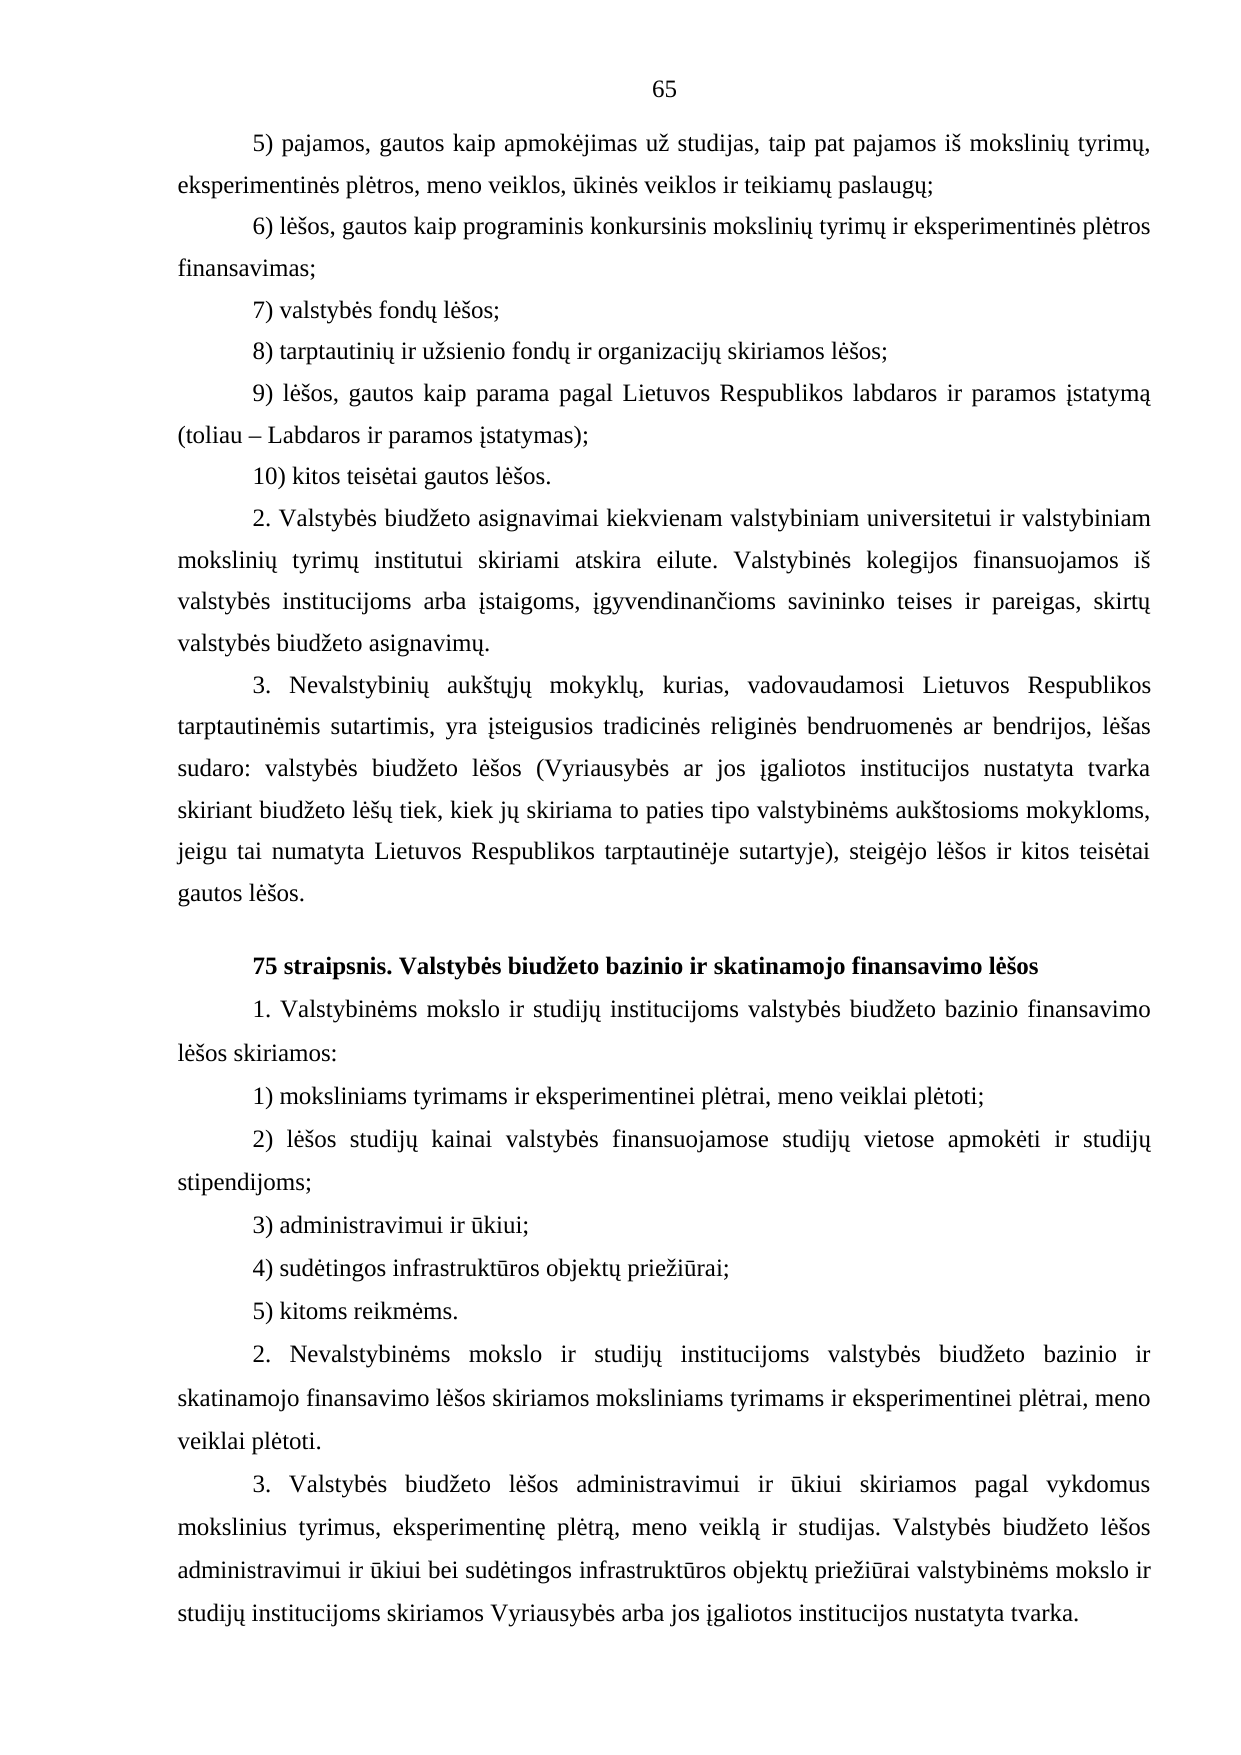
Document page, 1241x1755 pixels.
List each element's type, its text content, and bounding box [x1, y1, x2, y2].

text 7) valstybės fondų lėšos; [177, 285, 1152, 326]
text 2. Nevalstybinėms mokslo ir studijų institucijoms valstybės biudžeto bazinio ir skatinamojo finansavimo lėšos skiriamos moksliniams tyrimams ir eksperimentinei plėtrai, meno veiklai plėtoti. [177, 1339, 1152, 1454]
text 3. Nevalstybinių aukštųjų mokyklų, kurias, vadovaudamosi Lietuvos Respublikos tarptautinėmis sutartimis, yra įsteigusios tradicinės religinės bendruomenės ar bendrijos, lėšas sudaro: valstybės biudžeto lėšos (Vyriausybės ar jos įgaliotos institucijos nustatyta tvarka skiriant biudžeto lėšų tiek, kiek jų skiriama to paties tipo valstybinėms aukštosioms mokykloms, jeigu tai numatyta Lietuvos Respublikos tarptautinėje sutartyje), steigėjo lėšos ir kitos teisėtai gautos lėšos. [177, 660, 1152, 910]
text 75 straipsnis. Valstybės biudžeto bazinio ir skatinamojo finansavimo lėšos [177, 951, 1152, 980]
text 6) lėšos, gautos kaip programinis konkursinis mokslinių tyrimų ir eksperimentinės plėtros finansavimas; [177, 201, 1152, 285]
text 1) moksliniams tyrimams ir eksperimentinei plėtrai, meno veiklai plėtoti; [177, 1081, 1152, 1109]
text 5) pajamos, gautos kaip apmokėjimas už studijas, taip pat pajamos iš mokslinių tyrimų, eksperimentinės plėtros, meno veiklos, ūkinės veiklos ir teikiamų paslaugų; [177, 118, 1152, 201]
text 2. Valstybės biudžeto asignavimai kiekvienam valstybiniam universitetui ir valstybiniam mokslinių tyrimų institutui skiriami atskira eilute. Valstybinės kolegijos finansuojamos iš valstybės institucijoms arba įstaigoms, įgyvendinančioms savininko teises ir pareigas, skirtų valstybės biudžeto asignavimų. [177, 493, 1152, 660]
text 1. Valstybinėms mokslo ir studijų institucijoms valstybės biudžeto bazinio finansavimo lėšos skiriamos: [177, 994, 1152, 1066]
text 3) administravimui ir ūkiui; [177, 1210, 1152, 1239]
text 3. Valstybės biudžeto lėšos administravimui ir ūkiui skiriamos pagal vykdomus mokslinius tyrimus, eksperimentinę plėtrą, meno veiklą ir studijas. Valstybės biudžeto lėšos administravimui ir ūkiui bei sudėtingos infrastruktūros objektų priežiūrai valstybinėms mokslo ir studijų institucijoms skiriamos Vyriausybės arba jos įgaliotos institucijos nustatyta tvarka. [177, 1469, 1152, 1627]
text 8) tarptautinių ir užsienio fondų ir organizacijų skiriamos lėšos; [177, 326, 1152, 368]
text 5) kitoms reikmėms. [177, 1296, 1152, 1325]
text 9) lėšos, gautos kaip parama pagal Lietuvos Respublikos labdaros ir paramos įstatymą (toliau – Labdaros ir paramos įstatymas); [177, 368, 1152, 451]
text 4) sudėtingos infrastruktūros objektų priežiūrai; [177, 1253, 1152, 1282]
text 2) lėšos studijų kainai valstybės finansuojamose studijų vietose apmokėti ir studijų stipendijoms; [177, 1124, 1152, 1196]
text 10) kitos teisėtai gautos lėšos. [177, 451, 1152, 493]
